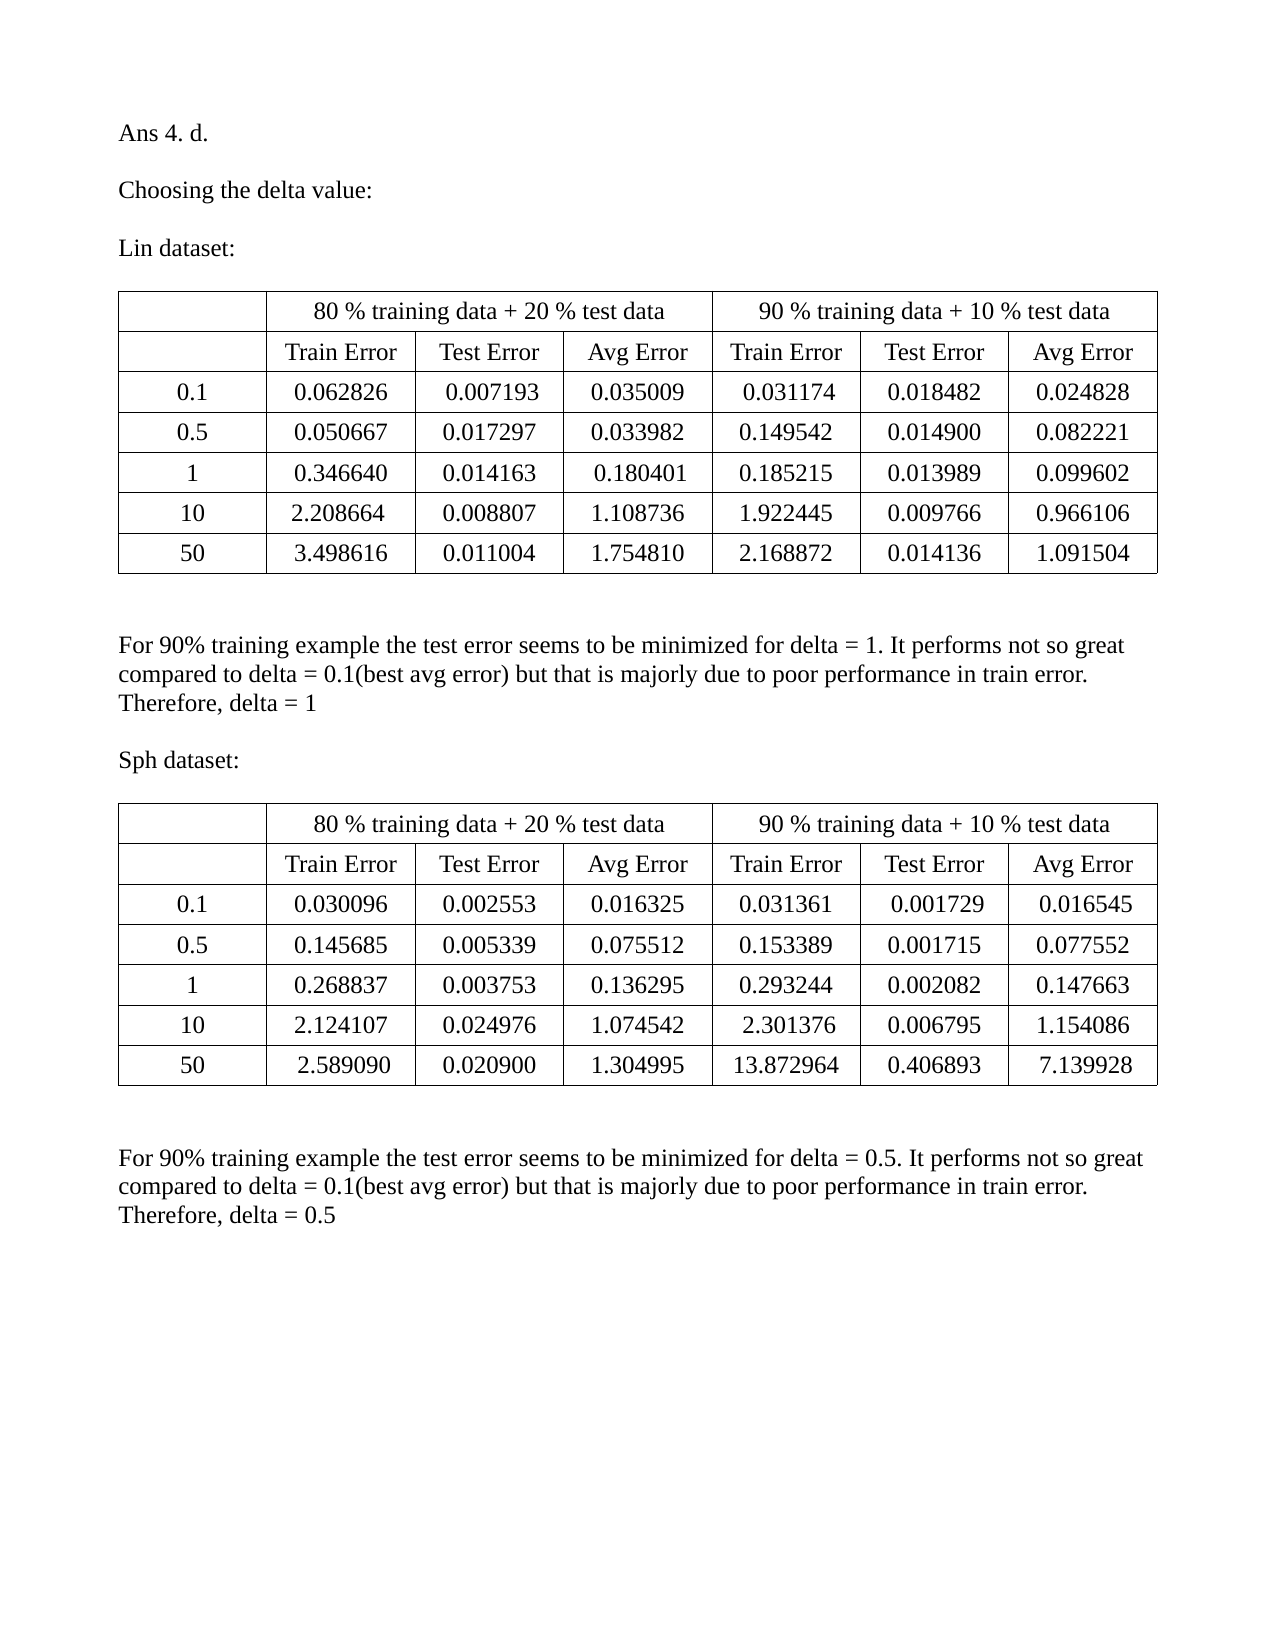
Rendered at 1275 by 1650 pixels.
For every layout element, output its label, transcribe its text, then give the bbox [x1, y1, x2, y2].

table_cell 3.498616 [267, 534, 415, 573]
table_cell 0.966106 [1009, 493, 1157, 532]
table_cell 0.008807 [416, 493, 563, 532]
table_cell 0.153389 [713, 925, 860, 964]
table_cell 0.180401 [564, 453, 712, 492]
table_cell 1.922445 [713, 493, 860, 532]
table_cell 2.208664 [267, 493, 415, 532]
table_header 80 % training data + 20 % test data [267, 804, 712, 843]
table_header 90 % training data + 10 % test data [713, 292, 1157, 331]
table_cell 0.013989 [861, 453, 1008, 492]
table_cell 13.872964 [713, 1046, 860, 1085]
table_cell 0.018482 [861, 372, 1008, 412]
table_cell 0.001729 [861, 885, 1008, 924]
table_cell 0.099602 [1009, 453, 1157, 492]
table_cell 0.014136 [861, 534, 1008, 573]
table_cell 0.020900 [416, 1046, 563, 1085]
table_cell 1.074542 [564, 1006, 712, 1045]
table_cell Avg Error [1009, 332, 1157, 371]
table_cell 0.136295 [564, 965, 712, 1004]
table_cell 1.304995 [564, 1046, 712, 1085]
table_cell Train Error [713, 332, 860, 371]
table_cell 0.001715 [861, 925, 1008, 964]
table_cell 0.014163 [416, 453, 563, 492]
table_cell 0.003753 [416, 965, 563, 1004]
table_header [119, 804, 266, 843]
text Ans 4. d. [118, 118, 1157, 147]
table_header 90 % training data + 10 % test data [713, 804, 1157, 843]
table_cell 0.5 [119, 925, 266, 964]
table_cell 0.293244 [713, 965, 860, 1004]
table_cell Avg Error [1009, 844, 1157, 883]
table_cell 2.168872 [713, 534, 860, 573]
table_cell 0.009766 [861, 493, 1008, 532]
table_cell Train Error [713, 844, 860, 883]
table_cell 0.077552 [1009, 925, 1157, 964]
table_cell 0.002553 [416, 885, 563, 924]
table_cell Avg Error [564, 844, 712, 883]
table_cell Test Error [861, 844, 1008, 883]
table_cell [119, 332, 266, 371]
table_cell 2.124107 [267, 1006, 415, 1045]
table_cell 0.031174 [713, 372, 860, 412]
table_header 80 % training data + 20 % test data [267, 292, 712, 331]
table_cell 0.031361 [713, 885, 860, 924]
text Lin dataset: [118, 233, 1157, 262]
table_cell 0.145685 [267, 925, 415, 964]
table_cell 7.139928 [1009, 1046, 1157, 1085]
table_cell 0.006795 [861, 1006, 1008, 1045]
text Therefore, delta = 1 [118, 688, 1157, 717]
table_cell 0.002082 [861, 965, 1008, 1004]
table_cell 0.268837 [267, 965, 415, 1004]
table_cell 0.007193 [416, 372, 563, 412]
table_cell 10 [119, 493, 266, 532]
table_cell [119, 844, 266, 883]
text For 90% training example the test error seems to be minimized for delta = 0.5. It performs not so great compared to delta = 0.1(best avg error) but that is majorly due to poor performance in train error. [118, 1143, 1157, 1200]
table_cell 50 [119, 1046, 266, 1085]
table_cell Test Error [416, 844, 563, 883]
text Therefore, delta = 0.5 [118, 1200, 1157, 1229]
table_cell Train Error [267, 844, 415, 883]
table_cell 0.016545 [1009, 885, 1157, 924]
table_cell 0.014900 [861, 413, 1008, 452]
table_header [119, 292, 266, 331]
table_cell Train Error [267, 332, 415, 371]
table_cell 0.075512 [564, 925, 712, 964]
table_cell 0.147663 [1009, 965, 1157, 1004]
table_cell 0.1 [119, 372, 266, 412]
table_cell 0.033982 [564, 413, 712, 452]
table_cell 2.589090 [267, 1046, 415, 1085]
table_cell 2.301376 [713, 1006, 860, 1045]
table_cell 0.346640 [267, 453, 415, 492]
table_cell 1.091504 [1009, 534, 1157, 573]
table_cell 0.030096 [267, 885, 415, 924]
table_cell 0.011004 [416, 534, 563, 573]
table_cell 10 [119, 1006, 266, 1045]
table_cell 0.017297 [416, 413, 563, 452]
table_cell 0.024828 [1009, 372, 1157, 412]
table_cell 0.050667 [267, 413, 415, 452]
table_cell 0.024976 [416, 1006, 563, 1045]
table_cell 1.154086 [1009, 1006, 1157, 1045]
table_cell 0.035009 [564, 372, 712, 412]
table_cell 0.1 [119, 885, 266, 924]
table_cell 0.005339 [416, 925, 563, 964]
table_cell 0.062826 [267, 372, 415, 412]
table_cell 1 [119, 453, 266, 492]
table_cell 1.754810 [564, 534, 712, 573]
text Sph dataset: [118, 745, 1157, 774]
table_cell 0.082221 [1009, 413, 1157, 452]
table_cell 1.108736 [564, 493, 712, 532]
table_cell 0.016325 [564, 885, 712, 924]
table_cell 0.149542 [713, 413, 860, 452]
table_cell 0.185215 [713, 453, 860, 492]
table_cell Test Error [861, 332, 1008, 371]
table_cell 0.5 [119, 413, 266, 452]
table_cell 0.406893 [861, 1046, 1008, 1085]
table_cell Avg Error [564, 332, 712, 371]
text For 90% training example the test error seems to be minimized for delta = 1. It performs not so great compared to delta = 0.1(best avg error) but that is majorly due to poor performance in train error. [118, 630, 1157, 688]
table_cell 1 [119, 965, 266, 1004]
text Choosing the delta value: [118, 176, 1157, 204]
table_cell 50 [119, 534, 266, 573]
table_cell Test Error [416, 332, 563, 371]
